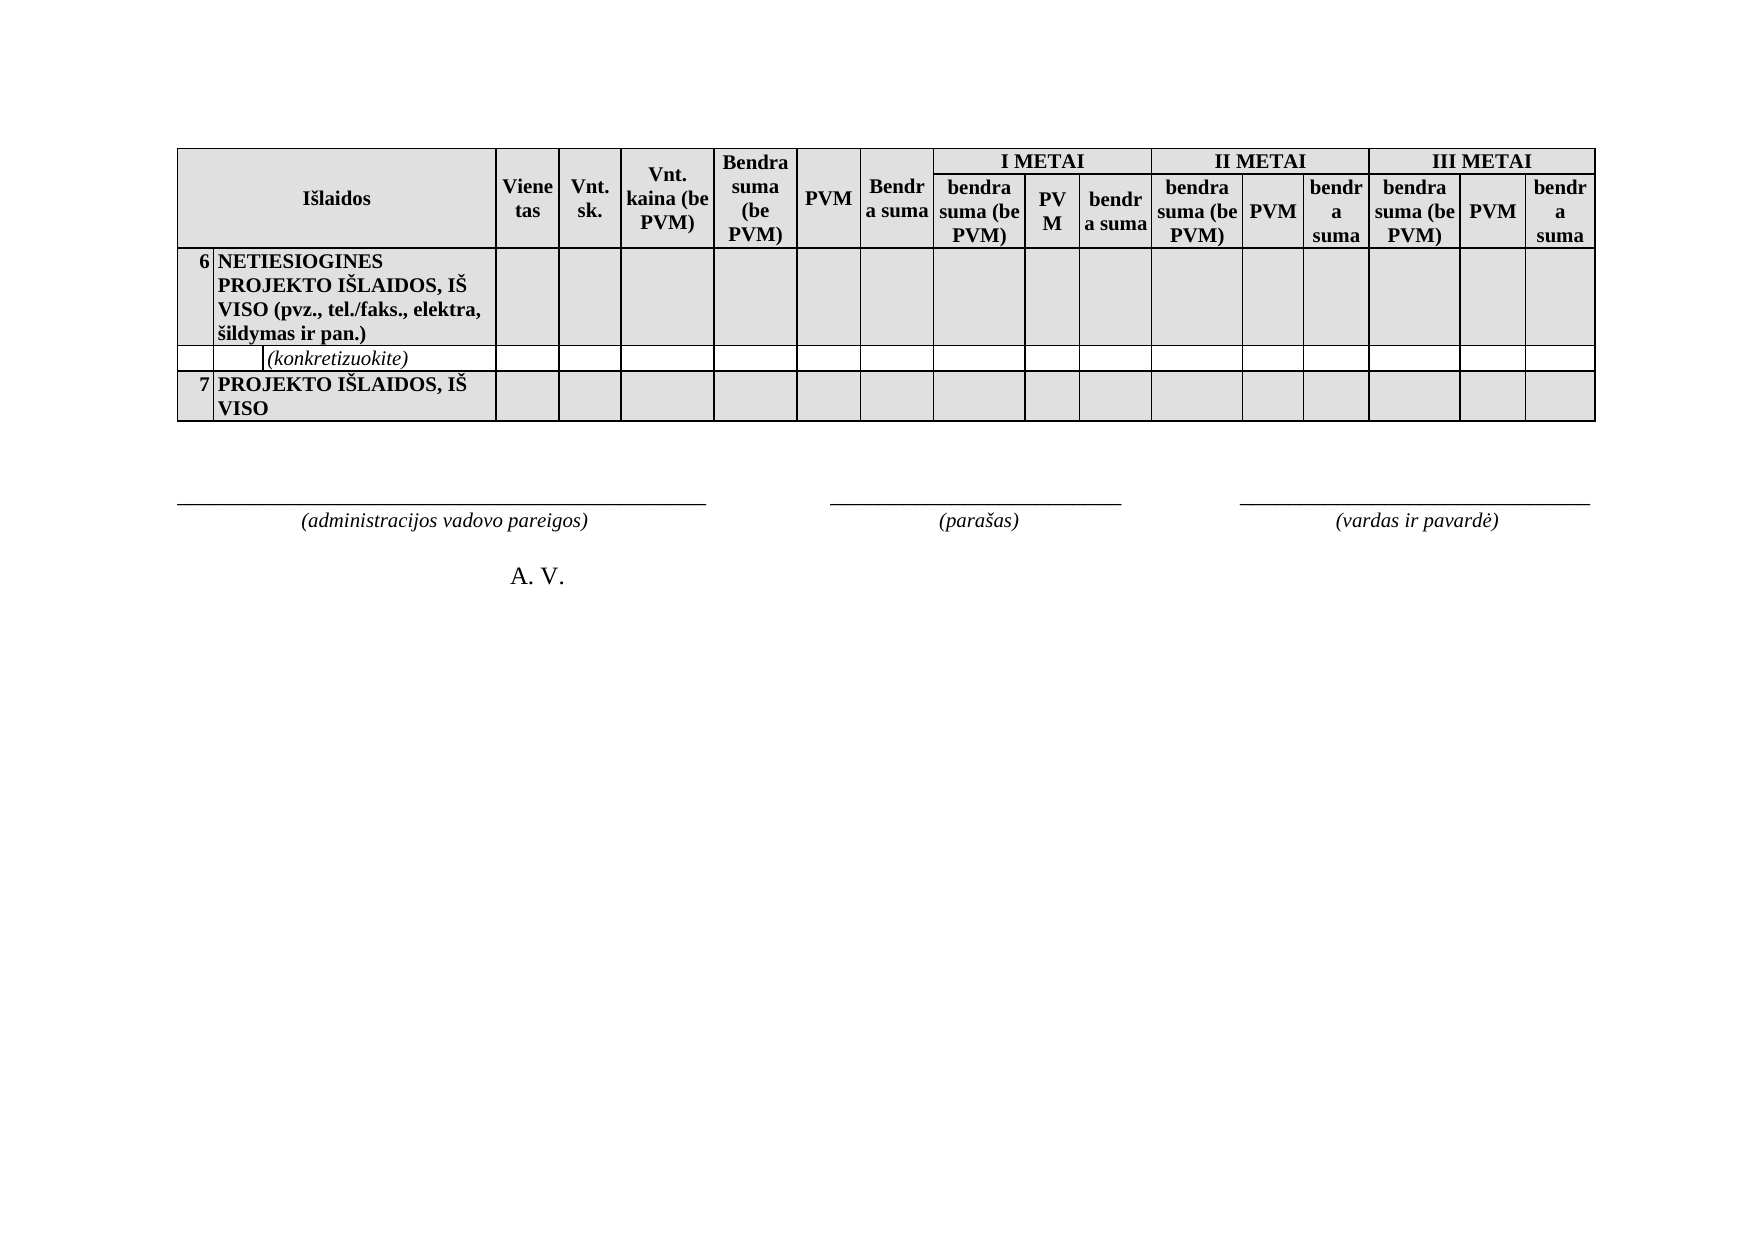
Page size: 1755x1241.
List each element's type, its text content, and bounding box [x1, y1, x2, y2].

table_cell [715, 249, 796, 345]
table_cell [1304, 249, 1368, 345]
table_cell bendra suma [1080, 175, 1151, 247]
table_cell [934, 372, 1024, 420]
table_cell [1243, 249, 1303, 345]
table_header Bendra suma (be PVM) [715, 149, 796, 247]
table_cell [1304, 372, 1368, 420]
table_cell [1026, 372, 1079, 420]
table_cell [497, 249, 558, 345]
table_header Vienetas [497, 149, 558, 247]
table_cell PVM [1461, 175, 1525, 247]
table_cell [554, 346, 558, 370]
text (administracijos vadovo pareigos) (parašas) (vardas ir pavardė) [177, 508, 1695, 532]
table_cell [1080, 372, 1151, 420]
table_cell bendra suma [1526, 175, 1594, 247]
table_cell [709, 346, 713, 370]
table_cell [1147, 346, 1151, 370]
table_cell [1243, 372, 1303, 420]
table_cell [1075, 346, 1079, 370]
table_cell [560, 372, 620, 420]
table_cell [934, 249, 1024, 345]
table_cell [622, 249, 713, 345]
table_header II METAI [1152, 149, 1368, 173]
table_cell [1526, 249, 1594, 345]
table_cell [1526, 346, 1530, 370]
table_cell [1370, 372, 1459, 420]
table_cell [934, 346, 938, 370]
table_cell bendra suma (be PVM) [934, 175, 1024, 247]
table_cell [622, 372, 713, 420]
table_cell PVM [1026, 175, 1079, 247]
table_cell [214, 346, 218, 370]
table_cell [856, 346, 860, 370]
table_cell [1080, 346, 1084, 370]
table_cell 6 [178, 249, 213, 345]
table_cell [1299, 346, 1303, 370]
table_cell 7 [178, 372, 213, 420]
table_cell [798, 372, 860, 420]
table_cell PROJEKTO IŠLAIDOS, IŠ VISO [214, 372, 495, 420]
table_cell [929, 346, 933, 370]
table_cell [209, 346, 213, 370]
table_cell [1370, 249, 1459, 345]
table_cell PVM [1243, 175, 1303, 247]
table_cell [1461, 249, 1525, 345]
table_cell [1521, 346, 1525, 370]
table_cell [497, 372, 558, 420]
table_cell NETIESIOGINES PROJEKTO IŠLAIDOS, IŠ VISO (pvz., tel./faks., elektra, šildymas ir pan.) [214, 249, 495, 345]
table_cell [1152, 346, 1156, 370]
table_cell [798, 249, 860, 345]
table_header I METAI [934, 149, 1151, 173]
table_cell bendra suma [1304, 175, 1368, 247]
table_cell [560, 249, 620, 345]
table_cell bendra suma (be PVM) [1370, 175, 1459, 247]
table_cell [1152, 249, 1242, 345]
table_header Vnt. kaina (be PVM) [622, 149, 713, 247]
table_cell [1526, 372, 1594, 420]
table_header PVM [798, 149, 860, 247]
text A. V. [177, 561, 1695, 589]
table_cell [1026, 249, 1079, 345]
table_cell [861, 249, 933, 345]
table_cell [1243, 346, 1247, 370]
table_cell [861, 372, 933, 420]
table_cell [715, 372, 796, 420]
table_cell [1461, 372, 1525, 420]
table_cell [1152, 372, 1242, 420]
table_cell bendra suma (be PVM) [1152, 175, 1242, 247]
table_header III METAI [1370, 149, 1594, 173]
table_cell [1238, 346, 1242, 370]
table_header Bendra suma [861, 149, 933, 247]
table_cell [1080, 249, 1151, 345]
table_header Vnt. sk. [560, 149, 620, 247]
table_header Išlaidos [178, 149, 495, 247]
